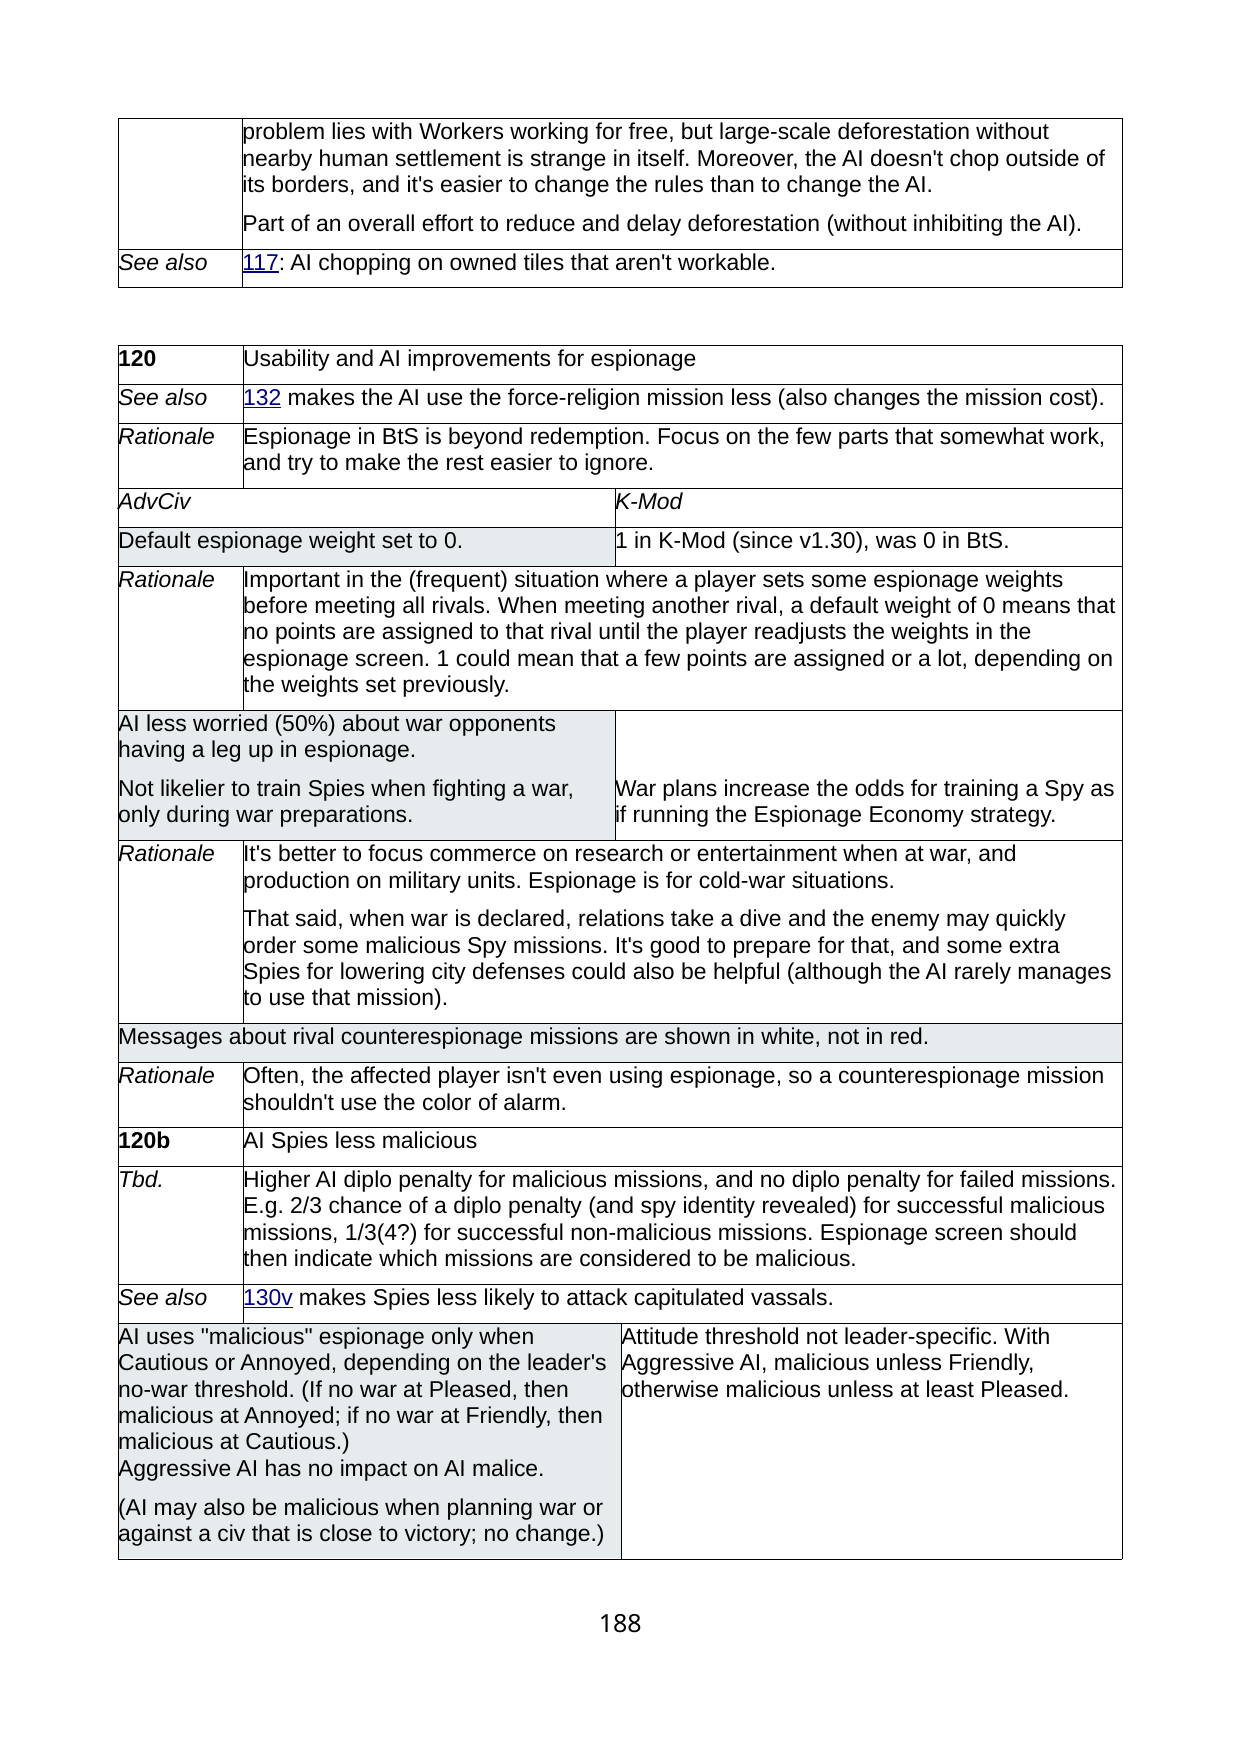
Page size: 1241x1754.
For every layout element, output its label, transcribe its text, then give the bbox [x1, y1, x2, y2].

table_cell Espionage in BtS is beyond redemption. Focus on the few parts that somewhat work, and try to make the rest easier to ignore. [244, 424, 1122, 488]
table_cell 1 in K-Mod (since v1.30), was 0 in BtS. [616, 528, 1122, 566]
table_header Usability and AI improvements for espionage [244, 346, 1122, 384]
table_cell problem lies with Workers working for free, but large-scale deforestation without nearby human settlement is strange in itself. Moreover, the AI doesn't chop outside of its borders, and it's easier to change the rules than to change the AI. Part of an overall effort to reduce and delay deforestation (without inhibiting the AI). [243, 119, 1122, 248]
table_cell 130v makes Spies less likely to attack capitulated vassals. [244, 1285, 1122, 1323]
table_cell Attitude threshold not leader-specific. With Aggressive AI, malicious unless Friendly, otherwise malicious unless at least Pleased. [622, 1324, 1122, 1558]
table_cell [119, 119, 242, 248]
table_cell See also [119, 1285, 243, 1323]
table_cell It's better to focus commerce on research or entertainment when at war, and production on military units. Espionage is for cold-war situations. That said, when war is declared, relations take a dive and the enemy may quickly order some malicious Spy missions. It's good to prepare for that, and some extra Spies for lowering city defenses could also be helpful (although the AI rarely manages to use that mission). [244, 841, 1122, 1023]
table_cell Rationale [119, 1063, 243, 1127]
table_cell K-Mod [616, 489, 1122, 527]
table_cell Messages about rival counterespionage missions are shown in white, not in red. [119, 1024, 1122, 1062]
table_cell 132 makes the AI use the force-religion mission less (also changes the mission cost). [244, 385, 1122, 423]
table_cell Rationale [119, 424, 243, 488]
table_cell Rationale [119, 841, 243, 1023]
table_cell War plans increase the odds for training a Spy as if running the Espionage Economy strategy. [616, 711, 1122, 840]
table_cell 120b [119, 1128, 243, 1166]
table_cell Default espionage weight set to 0. [119, 528, 615, 566]
table_cell AI uses "malicious" espionage only when Cautious or Annoyed, depending on the leader's no-war threshold. (If no war at Pleased, then malicious at Annoyed; if no war at Friendly, then malicious at Cautious.) Aggressive AI has no impact on AI malice. (AI may also be malicious when planning war or against a civ that is close to victory; no change.) [119, 1324, 621, 1558]
table_cell See also [119, 250, 242, 287]
table_cell Often, the affected player isn't even using espionage, so a counterespionage mission shouldn't use the color of alarm. [244, 1063, 1122, 1127]
table_cell AI less worried (50%) about war opponents having a leg up in espionage. Not likelier to train Spies when fighting a war, only during war preparations. [119, 711, 615, 840]
table_cell Important in the (frequent) situation where a player sets some espionage weights before meeting all rivals. When meeting another rival, a default weight of 0 means that no points are assigned to that rival until the player readjusts the weights in the espionage screen. 1 could mean that a few points are assigned or a lot, depending on the weights set previously. [244, 567, 1122, 710]
table_cell 117: AI chopping on owned tiles that aren't workable. [243, 250, 1122, 287]
table_cell AI Spies less malicious [244, 1128, 1122, 1166]
table_cell Rationale [119, 567, 243, 710]
table_header 120 [119, 346, 243, 384]
table_cell See also [119, 385, 243, 423]
table_cell Tbd. [119, 1167, 243, 1284]
table_cell Higher AI diplo penalty for malicious missions, and no diplo penalty for failed missions. E.g. 2/3 chance of a diplo penalty (and spy identity revealed) for successful malicious missions, 1/3(4?) for successful non-malicious missions. Espionage screen should then indicate which missions are considered to be malicious. [244, 1167, 1122, 1284]
table_cell AdvCiv [119, 489, 615, 527]
